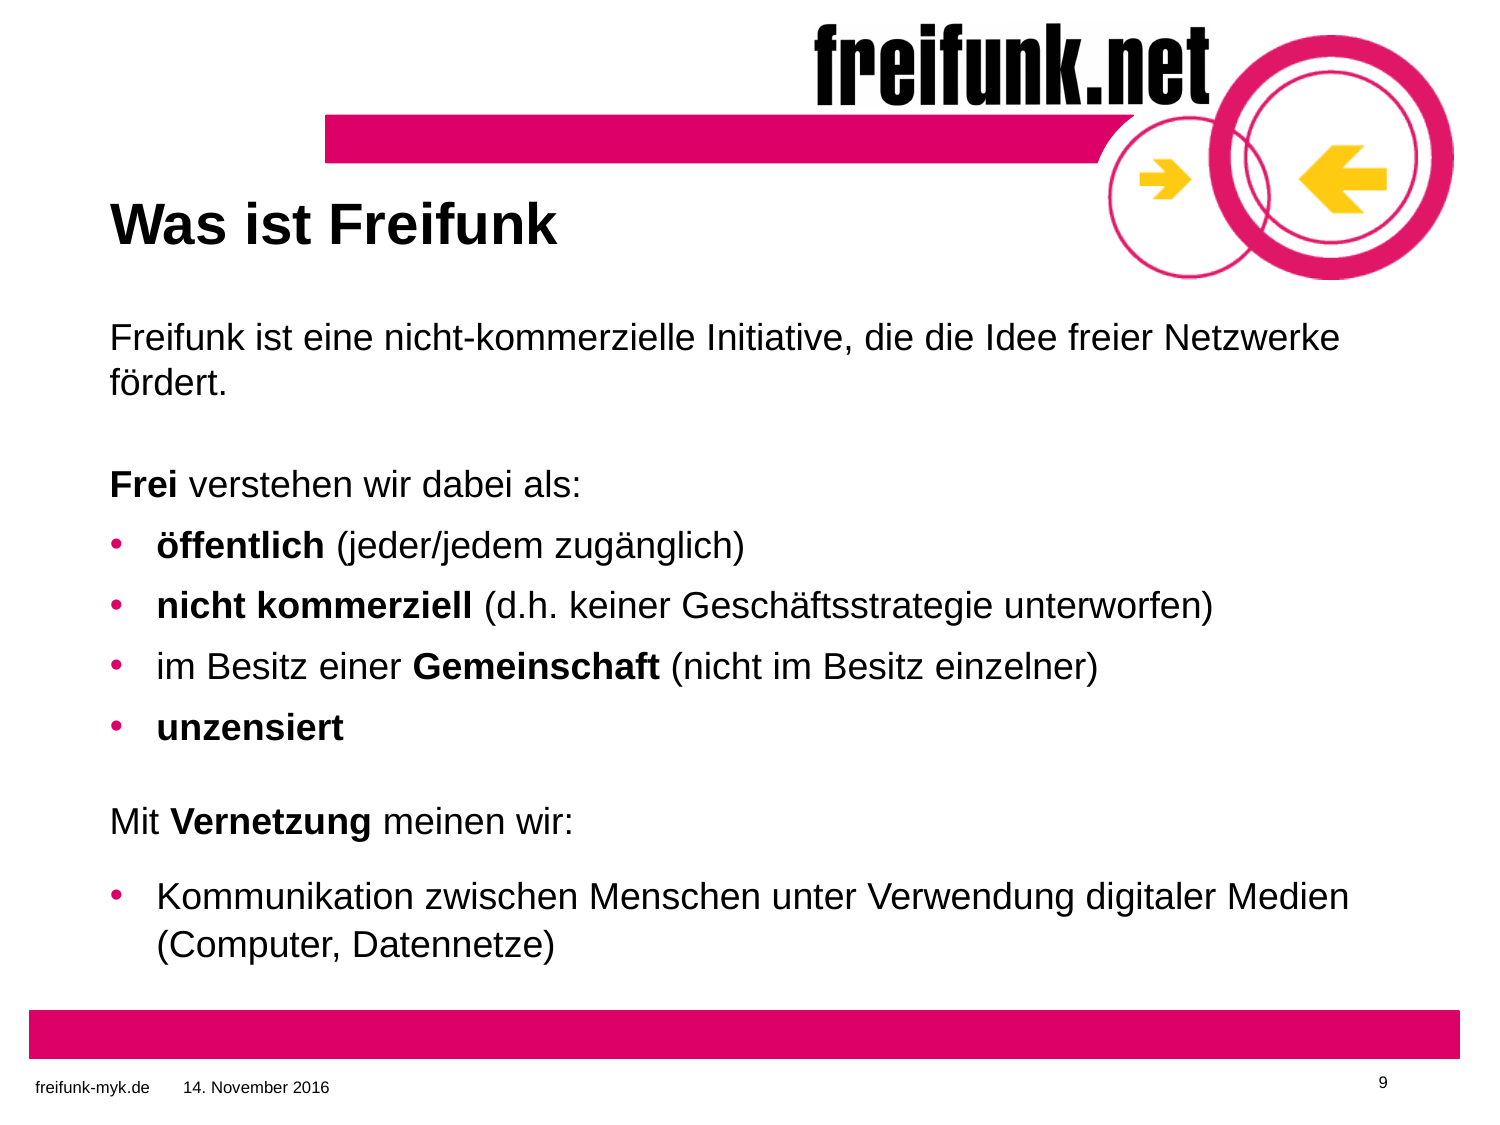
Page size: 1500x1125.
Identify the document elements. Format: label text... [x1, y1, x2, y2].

title Was ist Freifunk [110, 160, 1093, 282]
picture [815, 23, 1454, 280]
list Freifunk ist eine nicht-kommerzielle Initiative, die die Idee freier Netzwerke fördert. Frei verstehen wir dabei als: öffentlich (jeder/jedem zugänglich) nicht kommerziell (d.h. keiner Geschäftsstrategie unterworfen) im Besitz einer Gemeinschaft (nicht im Besitz einzelner) unzensiert Mit Vernetzung meinen wir: Kommunikation zwischen Menschen unter Verwendung digitaler Medien (Computer, Datennetze) [109, 312, 1391, 1000]
